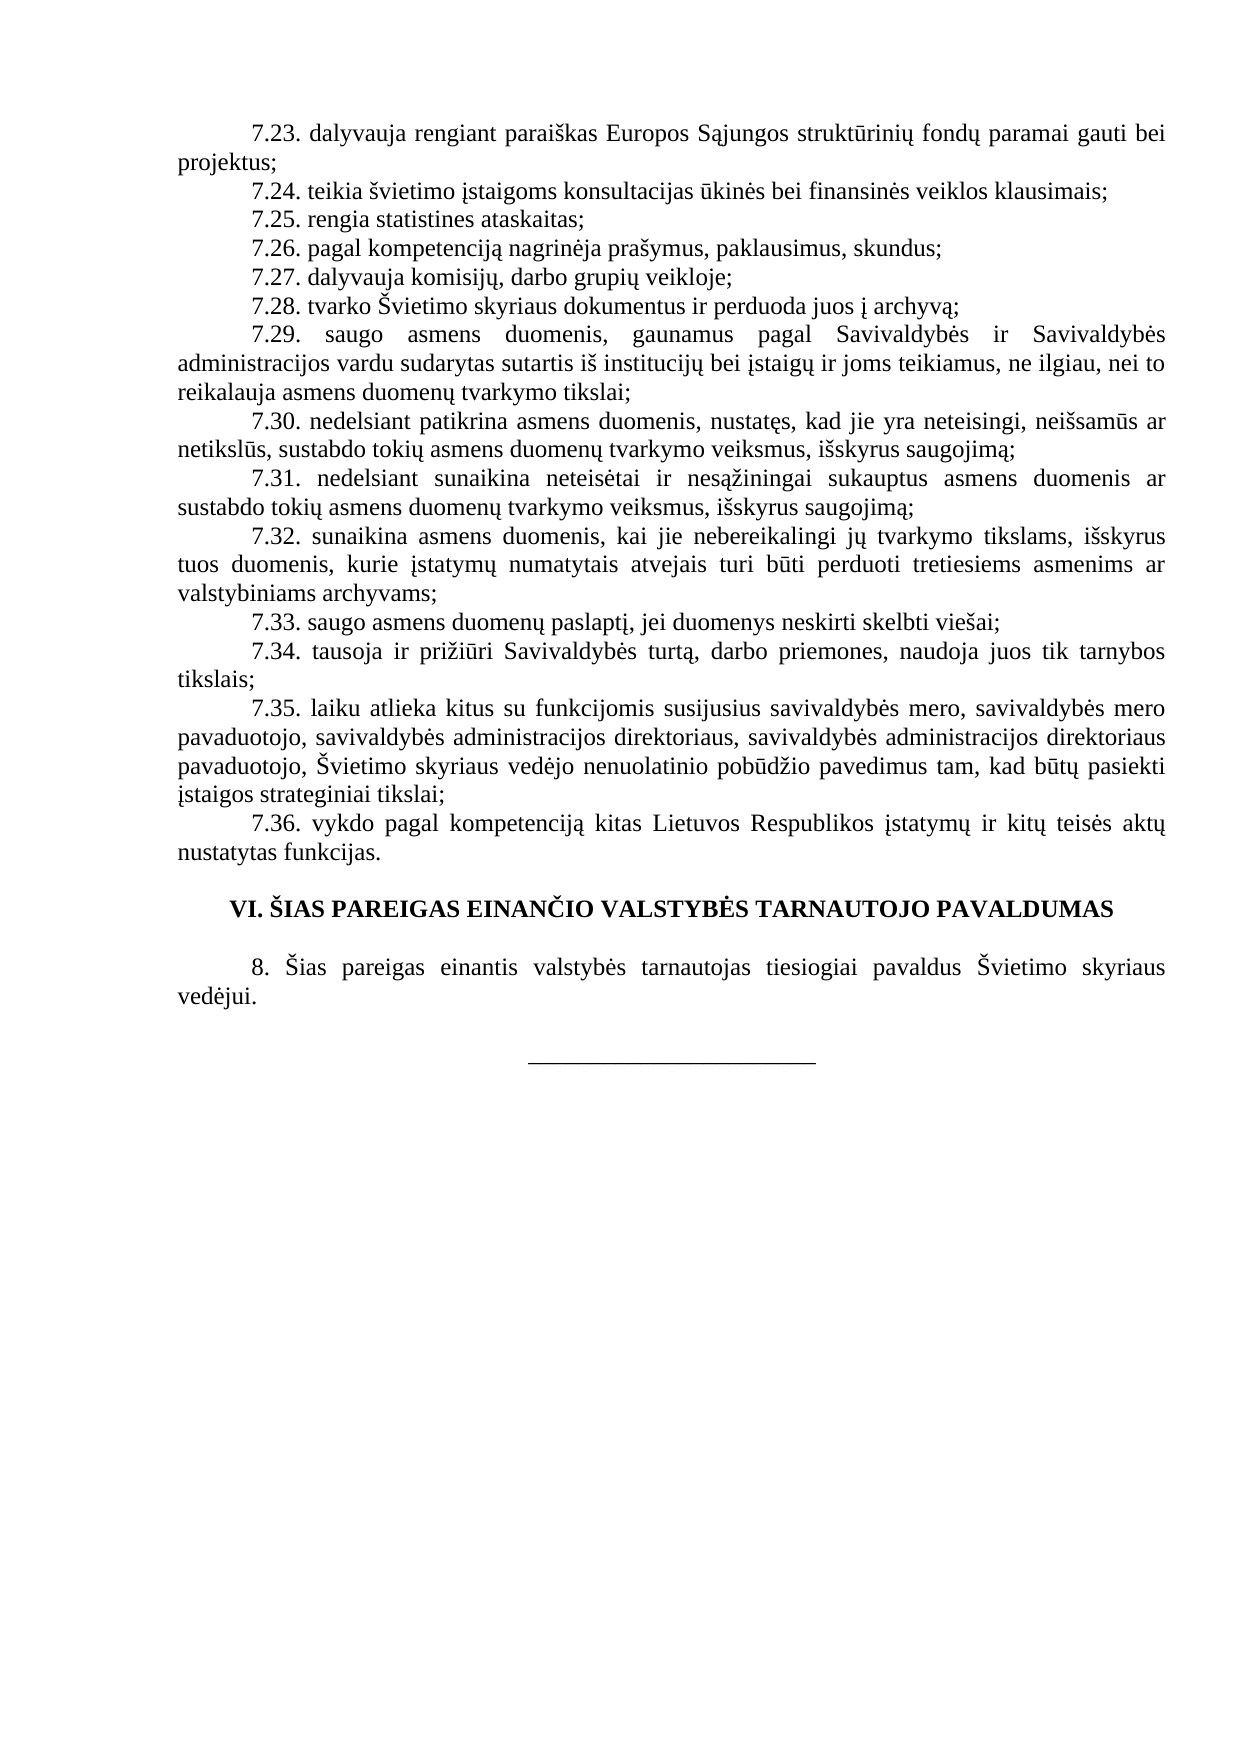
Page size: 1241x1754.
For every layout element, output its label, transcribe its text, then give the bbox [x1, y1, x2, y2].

text 7.33. saugo asmens duomenų paslaptį, jei duomenys neskirti skelbti viešai; [177, 607, 1167, 636]
text 7.25. rengia statistines ataskaitas; [177, 204, 1167, 233]
text 7.35. laiku atlieka kitus su funkcijomis susijusius savivaldybės mero, savivaldybės mero pavaduotojo, savivaldybės administracijos direktoriaus, savivaldybės administracijos direktoriaus pavaduotojo, Švietimo skyriaus vedėjo nenuolatinio pobūdžio pavedimus tam, kad būtų pasiekti įstaigos strateginiai tikslai; [177, 693, 1167, 808]
text 8. Šias pareigas einantis valstybės tarnautojas tiesiogiai pavaldus Švietimo skyriaus vedėjui. [177, 952, 1167, 1009]
text VI. ŠIAS PAREIGAS EINANČIO VALSTYBĖS TARNAUTOJO PAVALDUMAS [177, 894, 1167, 923]
text 7.32. sunaikina asmens duomenis, kai jie nebereikalingi jų tvarkymo tikslams, išskyrus tuos duomenis, kurie įstatymų numatytais atvejais turi būti perduoti tretiesiems asmenims ar valstybiniams archyvams; [177, 521, 1167, 607]
text 7.24. teikia švietimo įstaigoms konsultacijas ūkinės bei finansinės veiklos klausimais; [177, 176, 1167, 204]
text 7.34. tausoja ir prižiūri Savivaldybės turtą, darbo priemones, naudoja juos tik tarnybos tikslais; [177, 636, 1167, 693]
text 7.30. nedelsiant patikrina asmens duomenis, nustatęs, kad jie yra neteisingi, neišsamūs ar netikslūs, sustabdo tokių asmens duomenų tvarkymo veiksmus, išskyrus saugojimą; [177, 406, 1167, 463]
text 7.31. nedelsiant sunaikina neteisėtai ir nesąžiningai sukauptus asmens duomenis ar sustabdo tokių asmens duomenų tvarkymo veiksmus, išskyrus saugojimą; [177, 463, 1167, 521]
text 7.23. dalyvauja rengiant paraiškas Europos Sąjungos struktūrinių fondų paramai gauti bei projektus; [177, 118, 1167, 176]
text 7.26. pagal kompetenciją nagrinėja prašymus, paklausimus, skundus; [177, 233, 1167, 262]
text 7.28. tvarko Švietimo skyriaus dokumentus ir perduoda juos į archyvą; [177, 291, 1167, 319]
text 7.36. vykdo pagal kompetenciją kitas Lietuvos Respublikos įstatymų ir kitų teisės aktų nustatytas funkcijas. [177, 808, 1167, 866]
text _______________________ [177, 1038, 1167, 1067]
text 7.27. dalyvauja komisijų, darbo grupių veikloje; [177, 262, 1167, 291]
text 7.29. saugo asmens duomenis, gaunamus pagal Savivaldybės ir Savivaldybės administracijos vardu sudarytas sutartis iš institucijų bei įstaigų ir joms teikiamus, ne ilgiau, nei to reikalauja asmens duomenų tvarkymo tikslai; [177, 319, 1167, 406]
